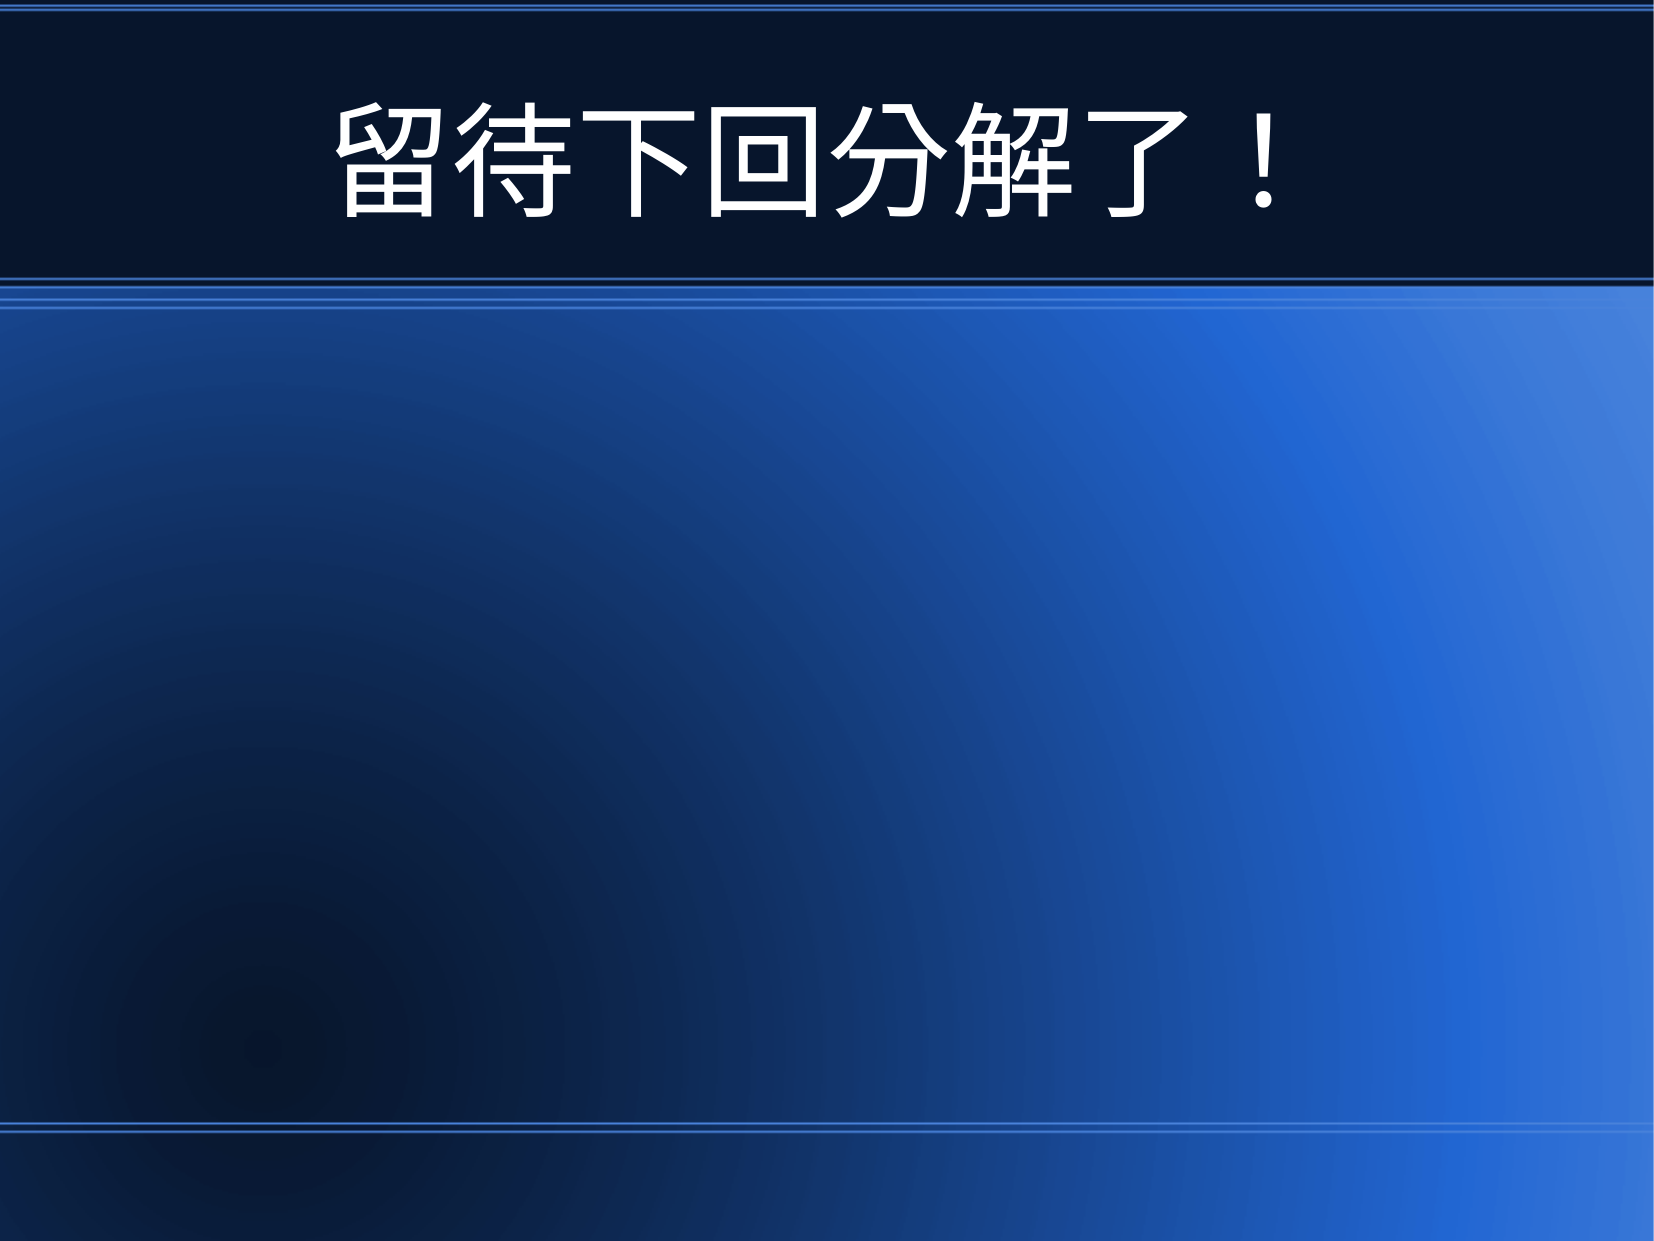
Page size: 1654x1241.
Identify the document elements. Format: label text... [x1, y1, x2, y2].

picture [0, 0, 1654, 1241]
title 留待下回分解了！ [82, 49, 1571, 257]
